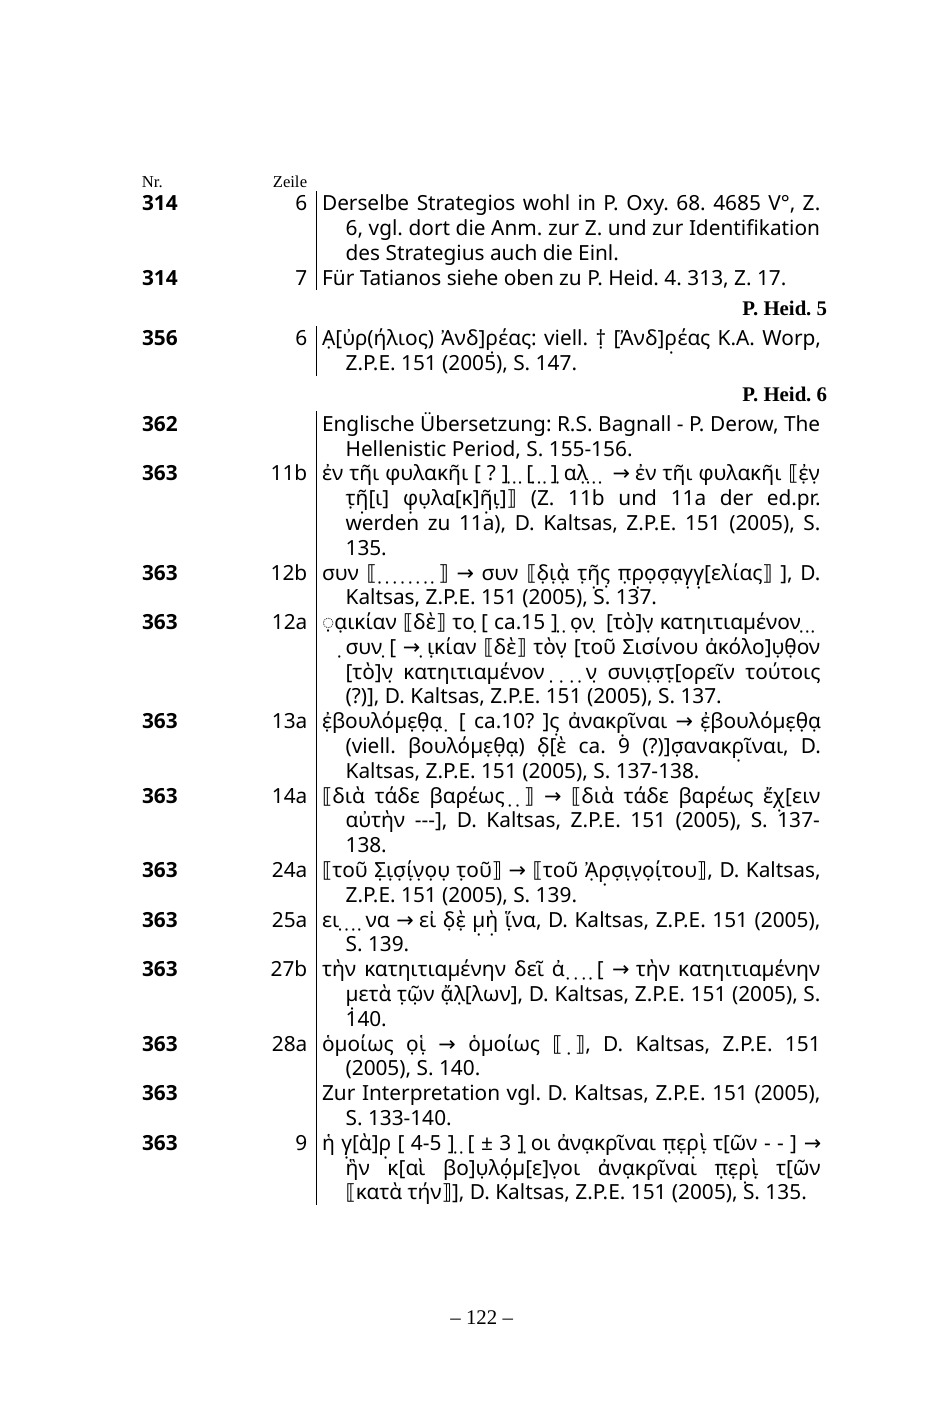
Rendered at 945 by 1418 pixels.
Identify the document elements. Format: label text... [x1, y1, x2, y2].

table_cell 314 [136, 265, 224, 290]
table_cell 13a [224, 709, 316, 783]
table_cell Für Tatianos siehe oben zu P. Heid. 4. 313, Z. 17. [317, 265, 827, 290]
table_header Α̣[ὐρ(ήλιος) Ἀνδ]ρ̣έας: viell. †̣ [Ἀνδ]ρ̣έας K.A. Worp, Z.P.E. 151 (2005), S. 147. [317, 326, 827, 376]
table_cell 24a [224, 858, 316, 907]
table_header 356 [136, 326, 224, 376]
table_cell ⟦διὰ τάδε βαρέως ̣ ̣⟧ → ⟦διὰ τάδε βαρέως ἔχ̣[ειν αὐτὴν ---], D. Kaltsas, Z.P.E. 151 (2005), S. 137-138. [317, 783, 827, 858]
table_cell 14a [224, 783, 316, 858]
table_cell 363 [136, 957, 224, 1031]
subtitle P. Heid. 5 [136, 296, 827, 320]
table_cell 363 [136, 610, 224, 709]
table_cell 363 [136, 858, 224, 907]
table_cell 12a [224, 610, 316, 709]
table_cell ἐν τῆι φυλακῆι [ ? ] ̣ ̣ ̣[ ̣ ̣ ̣] ̣αλ̣ ̣ ̣ ̣ → ἐν τῆι φυλακῆι ⟦ἐ̣ν̣ τ̣ῆ̣[ι] φ̣υ̣λα[κ]ῆ̣ι̣]⟧ (Z. 11b und 11a der ed.pr. werden zu 11a), D. Kaltsas, Z.P.E. 151 (2005), S. 135. [317, 461, 827, 560]
table_cell 363 [136, 709, 224, 783]
table_cell [224, 1081, 316, 1130]
table_cell 27b [224, 957, 316, 1031]
table_cell 7 [224, 265, 316, 290]
table_cell 314 [136, 191, 224, 265]
table_cell 363 [136, 1081, 224, 1130]
table_cell 363 [136, 461, 224, 560]
table_cell 9 [224, 1130, 316, 1205]
table_cell 363 [136, 1031, 224, 1081]
table_cell 363 [136, 907, 224, 957]
table_cell ει ̣ ̣ ̣ ̣να → εἰ δ̣ὲ̣ μ̣ὴ̣ ἵ̣να, D. Kaltsas, Z.P.E. 151 (2005), S. 139. [317, 907, 827, 957]
table_cell ̣α̣ικίαν ⟦δὲ⟧ το ̣[ ca.15 ] ̣ ̣ο̣ν ̣ [τὸ]ν̣ κατηιτιαμένον ̣ ̣ ̣ ̣συν ̣[ → ̣ι̣κίαν ⟦δὲ⟧ τὸν̣ [τοῦ Σισίνου ἀκόλο]υ̣θ̣ον [τὸ]ν̣ κατηιτιαμένον ̣ ̣ ̣ ̣ν̣ συνι̣σ̣τ̣[ορεῖν τούτοις (?)], D. Kaltsas, Z.P.E. 151 (2005), S. 137. [317, 610, 827, 709]
table_header Englische Übersetzung: R.S. Bagnall - P. Derow, The Hellenistic Period, S. 155-156. [317, 411, 827, 461]
table_cell 28a [224, 1031, 316, 1081]
table_cell 363 [136, 1130, 224, 1205]
table_cell 363 [136, 783, 224, 858]
subtitle P. Heid. 6 [136, 381, 827, 406]
table_cell ⟦τοῦ Σ̣ι̣σ̣ί̣ν̣ο̣υ̣ τ̣οῦ⟧ → ⟦τοῦ Ἀ̣ρ̣σ̣ι̣ν̣ο̣ί̣του⟧, D. Kaltsas, Z.P.E. 151 (2005), S. 139. [317, 858, 827, 907]
table_cell τὴν κατηιτιαμένην δεῖ ἀ ̣ ̣ ̣ ̣[ → τὴν κατηιτιαμένην μ̣ετὰ τ̣ῶ̣ν ἄ̣λ̣[λων], D. Kaltsas, Z.P.E. 151 (2005), S. 140. [317, 957, 827, 1031]
table_cell ὁμοίως ο̣ἱ̣ → ὁμοίως ⟦ ̣⟧, D. Kaltsas, Z.P.E. 151 (2005), S. 140. [317, 1031, 827, 1081]
table_cell ἐ̣βουλόμε̣θ̣α̣ ̣ [ ca.10? ]ς̣ ἀνακρ̣ῖναι → ἐ̣βουλόμε̣θ̣α̣ (viell. βουλόμε̣θ̣α̣) δ̣[ὲ ca. 9 (?)]σ̣ανακρ̣ῖναι, D. Kaltsas, Z.P.E. 151 (2005), S. 137-138. [317, 709, 827, 783]
table_cell 12b [224, 560, 316, 610]
table_cell 25a [224, 907, 316, 957]
table_cell 11b [224, 461, 316, 560]
table_header 362 [136, 411, 224, 461]
table_cell 6 [224, 191, 316, 265]
table_header 6 [224, 326, 316, 376]
table_cell Derselbe Strategios wohl in P. Oxy. 68. 4685 V°, Z. 6, vgl. dort die Anm. zur Z. und zur Identifikation des Strategius auch die Einl. [317, 191, 827, 265]
table_cell Zur Interpretation vgl. D. Kaltsas, Z.P.E. 151 (2005), S. 133-140. [317, 1081, 827, 1130]
table_cell 363 [136, 560, 224, 610]
table_header [224, 411, 316, 461]
table_cell συν ⟦ ̣ ̣ ̣ ̣ ̣ ̣ ̣ ̣⟧ → συν ⟦δ̣ι̣ὰ̣ τ̣ῆ̣ς̣ π̣ρ̣ο̣σ̣α̣γ̣γ̣[ελίας⟧ ], D. Kaltsas, Z.P.E. 151 (2005), S. 137. [317, 560, 827, 610]
table_cell ἡ γ̣[ὰ]ρ̣ [ 4-5 ] ̣ ̣[ ± 3 ] ̣οι ἀνα̣κρῖναι π̣ε̣ρ̣ὶ̣ τ[ῶν - - ] → ἣν κ[αὶ βο]υ̣λό̣μ[ε]ν̣οι ἀνα̣κρῖναι π̣ε̣ρ̣ὶ̣ τ[ῶν ⟦κατὰ τήν⟧], D. Kaltsas, Z.P.E. 151 (2005), S. 135. [317, 1130, 827, 1205]
